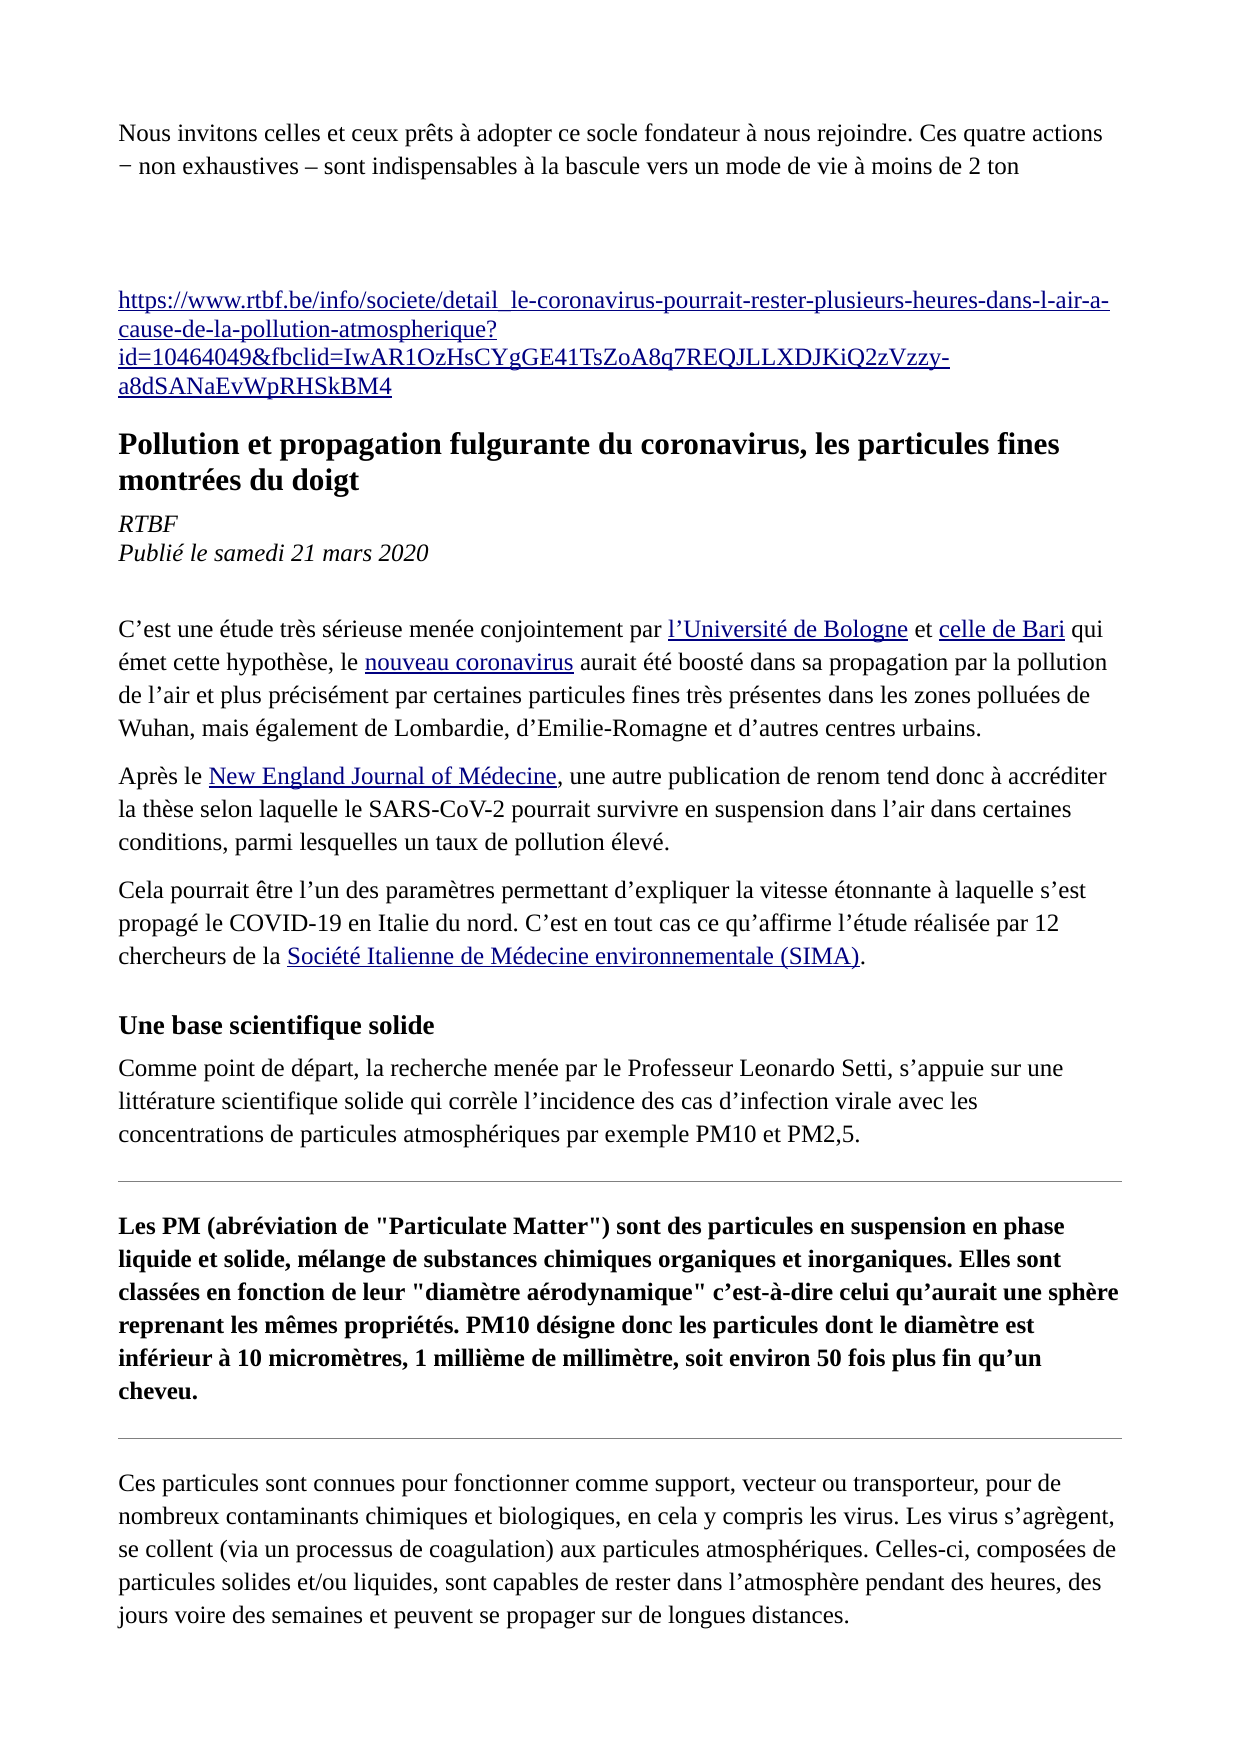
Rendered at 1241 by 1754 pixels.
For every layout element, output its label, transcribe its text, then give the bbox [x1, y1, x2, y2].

text Comme point de départ, la recherche menée par le Professeur Leonardo Setti, s’appuie sur une littérature scientifique solide qui corrèle l’incidence des cas d’infection virale avec les concentrations de particules atmosphériques par exemple PM10 et PM2,5. [118, 1053, 1122, 1148]
text Après le New England Journal of Médecine, une autre publication de renom tend donc à accréditer la thèse selon laquelle le SARS-CoV-2 pourrait survivre en suspension dans l’air dans certaines conditions, parmi lesquelles un taux de pollution élevé. [118, 761, 1122, 856]
text C’est une étude très sérieuse menée conjointement par l’Université de Bologne et celle de Bari qui émet cette hypothèse, le nouveau coronavirus aurait été boosté dans sa propagation par la pollution de l’air et plus précisément par certaines particules fines très présentes dans les zones polluées de Wuhan, mais également de Lombardie, d’Emilie-Romagne et d’autres centres urbains. [118, 614, 1122, 742]
text Cela pourrait être l’un des paramètres permettant d’expliquer la vitesse étonnante à laquelle s’est propagé le COVID-19 en Italie du nord. C’est en tout cas ce qu’affirme l’étude réalisée par 12 chercheurs de la Société Italienne de Médecine environnementale (SIMA). [118, 875, 1122, 969]
subtitle Une base scientifique solide [118, 1009, 1122, 1040]
text Ces particules sont connues pour fonctionner comme support, vecteur ou transporteur, pour de nombreux contaminants chimiques et biologiques, en cela y compris les virus. Les virus s’agrègent, se collent (via un processus de coagulation) aux particules atmosphériques. Celles-ci, composées de particules solides et/ou liquides, sont capables de rester dans l’atmosphère pendant des heures, des jours voire des semaines et peuvent se propager sur de longues distances. [118, 1468, 1122, 1629]
text RTBF [118, 509, 1122, 538]
text https://www.rtbf.be/info/societe/detail_le-coronavirus-pourrait-rester-plusieurs-heures-dans-l-air-a-cause-de-la-pollution-atmospherique?id=10464049&fbclid=IwAR1OzHsCYgGE41TsZoA8q7REQJLLXDJKiQ2zVzzy-a8dSANaEvWpRHSkBM4 [118, 285, 1122, 400]
text Nous invitons celles et ceux prêts à adopter ce socle fondateur à nous rejoindre. Ces quatre actions − non exhaustives – sont indispensables à la bascule vers un mode de vie à moins de 2 ton [118, 118, 1122, 180]
subtitle Pollution et propagation fulgurante du coronavirus, les particules fines montrées du doigt [118, 425, 1122, 497]
text Publié le samedi 21 mars 2020 [118, 538, 1122, 567]
text Les PM (abréviation de "Particulate Matter") sont des particules en suspension en phase liquide et solide, mélange de substances chimiques organiques et inorganiques. Elles sont classées en fonction de leur "diamètre aérodynamique" c’est-à-dire celui qu’aurait une sphère reprenant les mêmes propriétés. PM10 désigne donc les particules dont le diamètre est inférieur à 10 micromètres, 1 millième de millimètre, soit environ 50 fois plus fin qu’un cheveu. [118, 1211, 1122, 1405]
